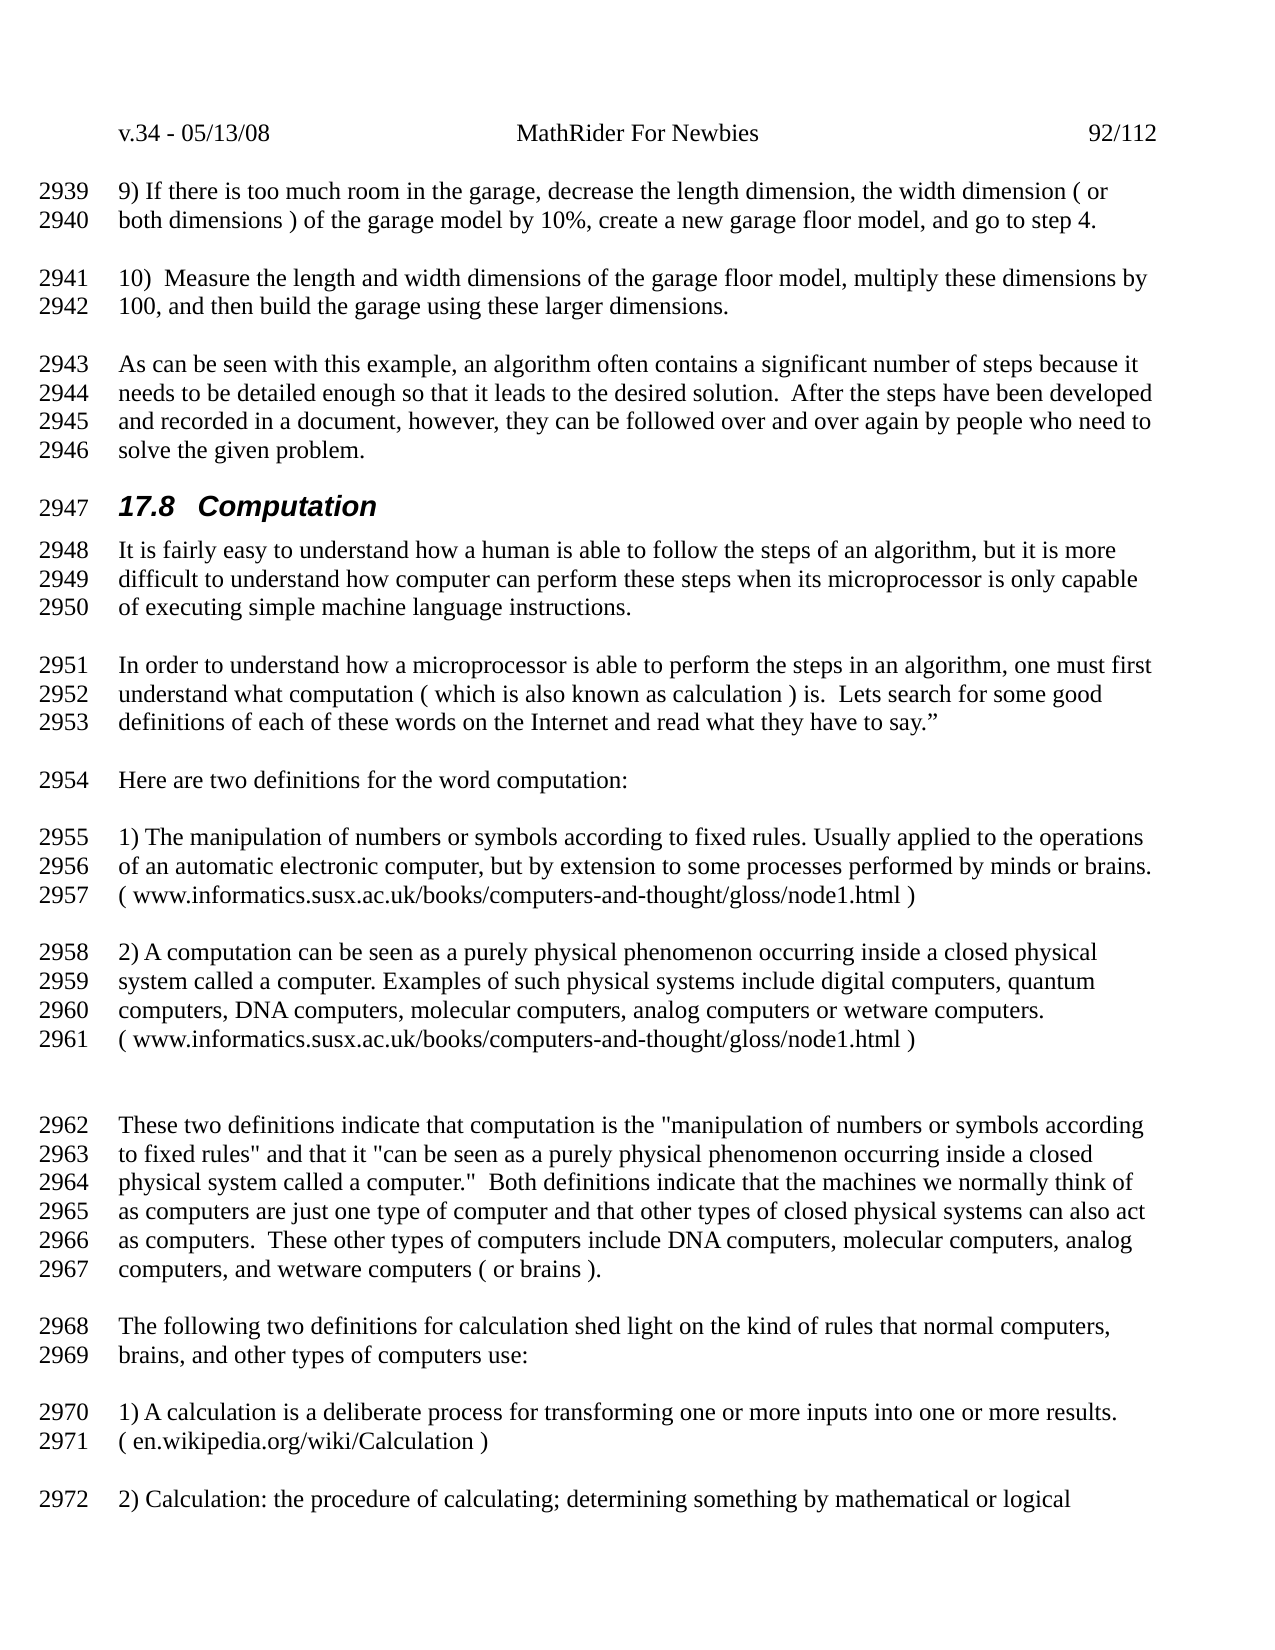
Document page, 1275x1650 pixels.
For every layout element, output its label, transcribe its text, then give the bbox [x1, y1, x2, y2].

text These two definitions indicate that computation is the "manipulation of numbers or symbols according to fixed rules" and that it "can be seen as a purely physical phenomenon occurring inside a closed physical system called a computer." Both definitions indicate that the machines we normally think of as computers are just one type of computer and that other types of closed physical systems can also act as computers. These other types of computers include DNA computers, molecular computers, analog computers, and wetware computers ( or brains ). [118, 1110, 1157, 1282]
text It is fairly easy to understand how a human is able to follow the steps of an algorithm, but it is more difficult to understand how computer can perform these steps when its microprocessor is only capable of executing simple machine language instructions. [118, 535, 1157, 621]
text The following two definitions for calculation shed light on the kind of rules that normal computers, brains, and other types of computers use: [118, 1311, 1157, 1369]
text 1) A calculation is a deliberate process for transforming one or more inputs into one or more results. ( en.wikipedia.org/wiki/Calculation ) [118, 1397, 1157, 1455]
text Here are two definitions for the word computation: [118, 765, 1157, 794]
text 10) Measure the length and width dimensions of the garage floor model, multiply these dimensions by 100, and then build the garage using these larger dimensions. [118, 263, 1157, 320]
text As can be seen with this example, an algorithm often contains a significant number of steps because it needs to be detailed enough so that it leads to the desired solution. After the steps have been developed and recorded in a document, however, they can be followed over and over again by people who need to solve the given problem. [118, 349, 1157, 464]
text 2) Calculation: the procedure of calculating; determining something by mathematical or logical [118, 1484, 1157, 1512]
text 9) If there is too much room in the garage, decrease the length dimension, the width dimension ( or both dimensions ) of the garage model by 10%, create a new garage floor model, and go to step 4. [118, 176, 1157, 234]
subtitle Computation [118, 489, 1157, 522]
text 2) A computation can be seen as a purely physical phenomenon occurring inside a closed physical system called a computer. Examples of such physical systems include digital computers, quantum computers, DNA computers, molecular computers, analog computers or wetware computers. ( www.informatics.susx.ac.uk/books/computers-and-thought/gloss/node1.html ) [118, 937, 1157, 1052]
text 1) The manipulation of numbers or symbols according to fixed rules. Usually applied to the operations of an automatic electronic computer, but by extension to some processes performed by minds or brains. ( www.informatics.susx.ac.uk/books/computers-and-thought/gloss/node1.html ) [118, 822, 1157, 909]
text In order to understand how a microprocessor is able to perform the steps in an algorithm, one must first understand what computation ( which is also known as calculation ) is. Lets search for some good definitions of each of these words on the Internet and read what they have to say.” [118, 650, 1157, 736]
